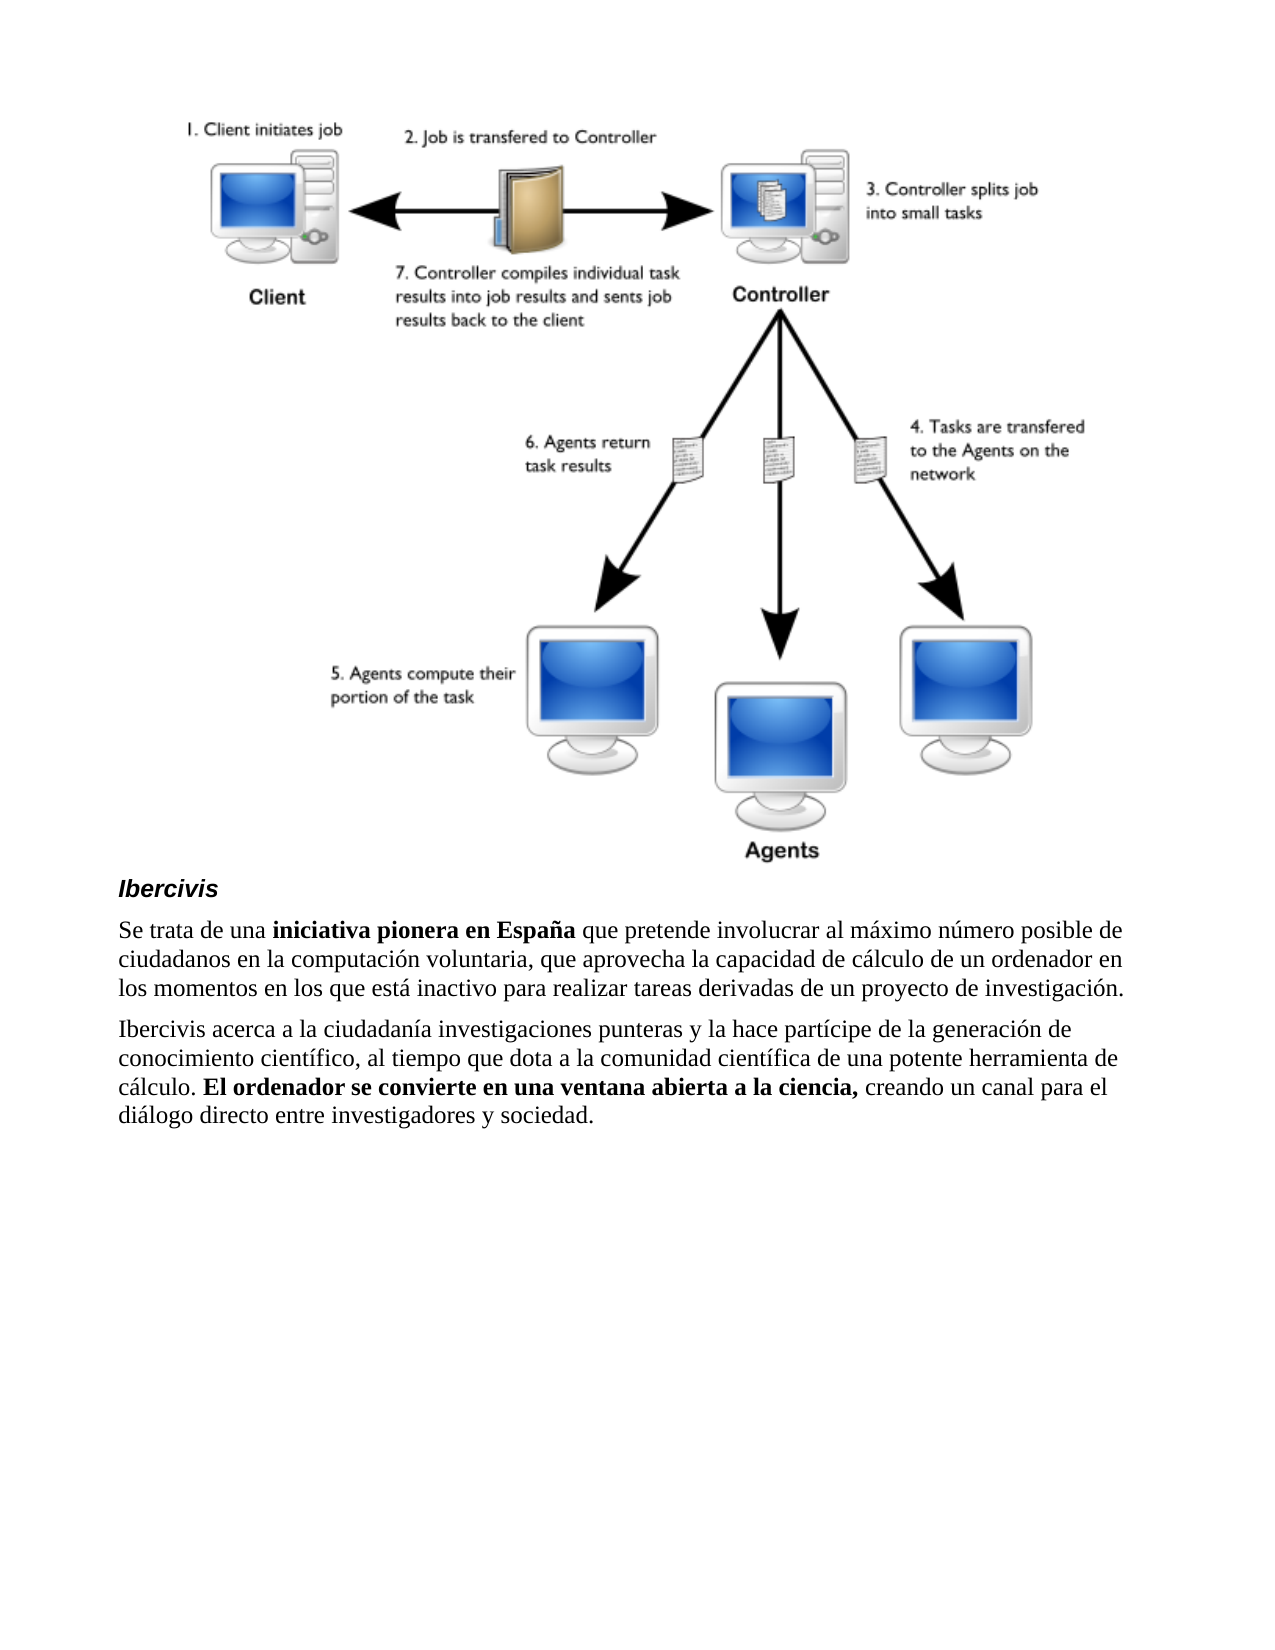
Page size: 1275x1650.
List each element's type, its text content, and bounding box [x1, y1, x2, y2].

subtitle Ibercivis [118, 118, 1157, 903]
text Se trata de una iniciativa pionera en España que pretende involucrar al máximo número posible de ciudadanos en la computación voluntaria, que aprovecha la capacidad de cálculo de un ordenador en los momentos en los que está inactivo para realizar tareas derivadas de un proyecto de investigación. [118, 916, 1157, 1002]
text Ibercivis acerca a la ciudadanía investigaciones punteras y la hace partícipe de la generación de conocimiento científico, al tiempo que dota a la comunidad científica de una potente herramienta de cálculo. El ordenador se convierte en una ventana abierta a la ciencia, creando un canal para el diálogo directo entre investigadores y sociedad. [118, 1014, 1157, 1129]
